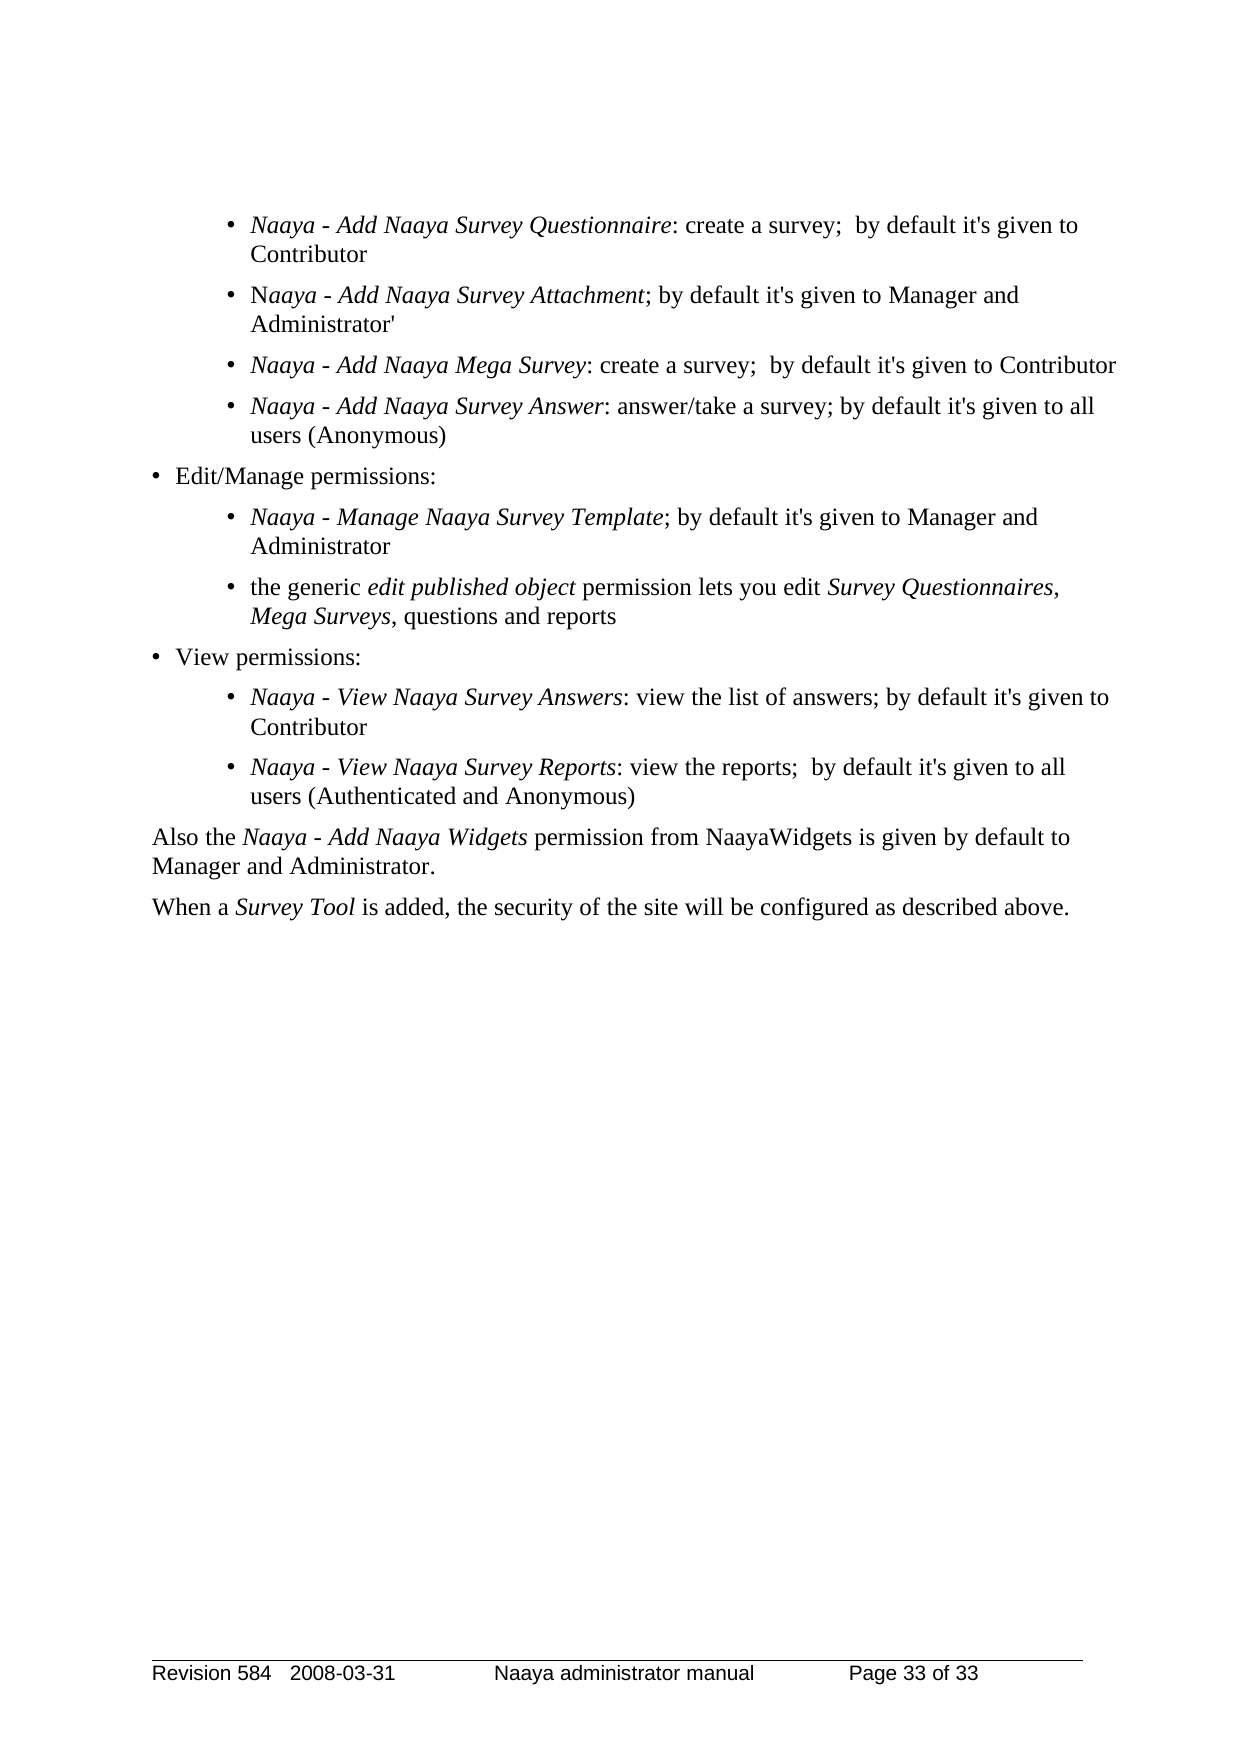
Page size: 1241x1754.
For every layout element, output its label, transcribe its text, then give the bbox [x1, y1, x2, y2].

list Naaya - Add Naaya Mega Survey: create a survey; by default it's given to Contributor [227, 350, 1120, 379]
text When a Survey Tool is added, the security of the site will be configured as described above. [152, 892, 1120, 921]
list Naaya - View Naaya Survey Answers: view the list of answers; by default it's given to Contributor [227, 682, 1120, 740]
list Naaya - Add Naaya Survey Answer: answer/take a survey; by default it's given to all users (Anonymous) [227, 391, 1120, 449]
list View permissions: [152, 641, 1120, 671]
list the generic edit published object permission lets you edit Survey Questionnaires, Mega Surveys, questions and reports [227, 572, 1120, 630]
list Naaya - Manage Naaya Survey Template; by default it's given to Manager and Administrator [227, 502, 1120, 560]
text Also the Naaya - Add Naaya Widgets permission from NaayaWidgets is given by default to Manager and Administrator. [152, 822, 1120, 880]
list Naaya - View Naaya Survey Reports: view the reports; by default it's given to all users (Authenticated and Anonymous) [227, 752, 1120, 810]
list Naaya - Add Naaya Survey Attachment; by default it's given to Manager and Administrator' [227, 280, 1120, 338]
list Edit/Manage permissions: [152, 461, 1120, 490]
list Naaya - Add Naaya Survey Questionnaire: create a survey; by default it's given to Contributor [227, 210, 1120, 268]
